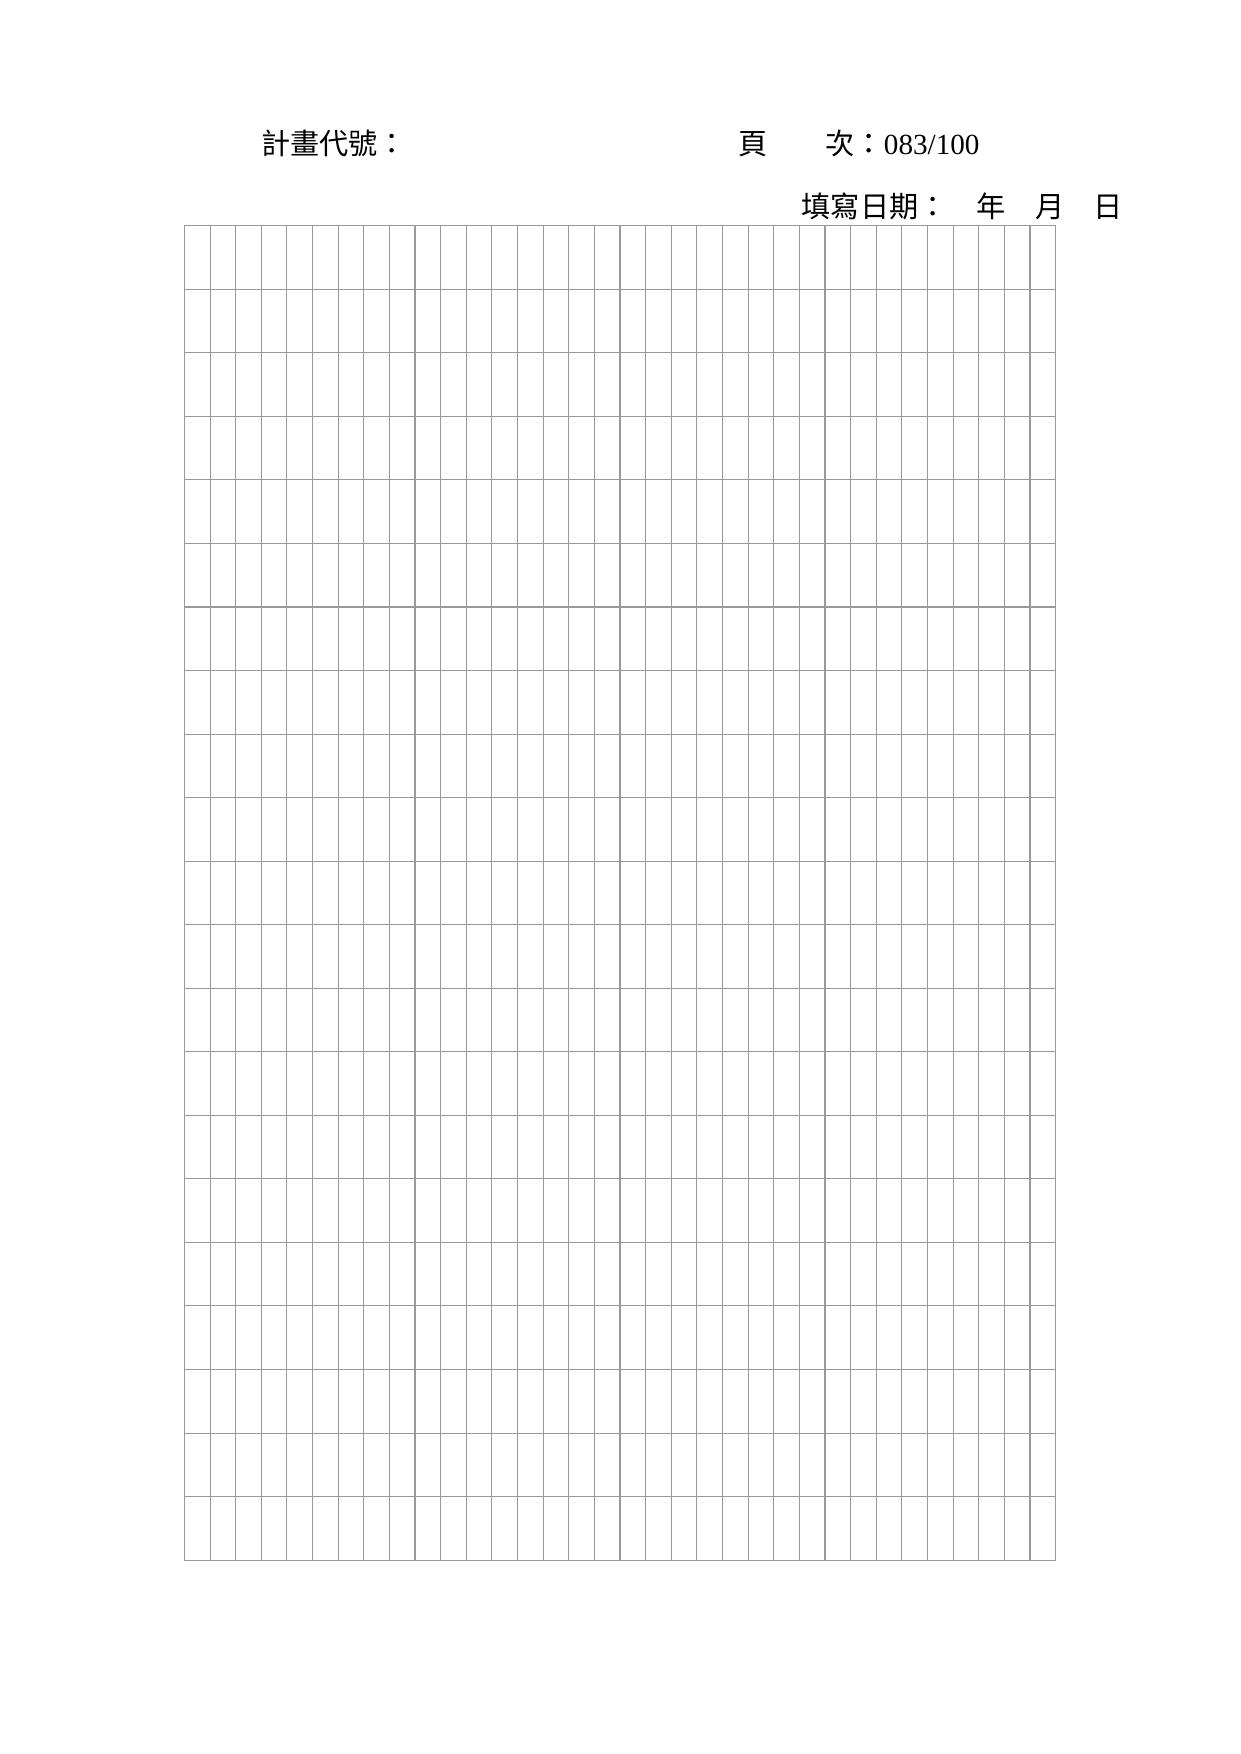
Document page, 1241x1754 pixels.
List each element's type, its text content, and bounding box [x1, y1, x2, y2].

text 計畫代號： 頁 次：083/100 [118, 100, 1122, 163]
text 填寫日期： 年 月 日 [118, 163, 1122, 225]
